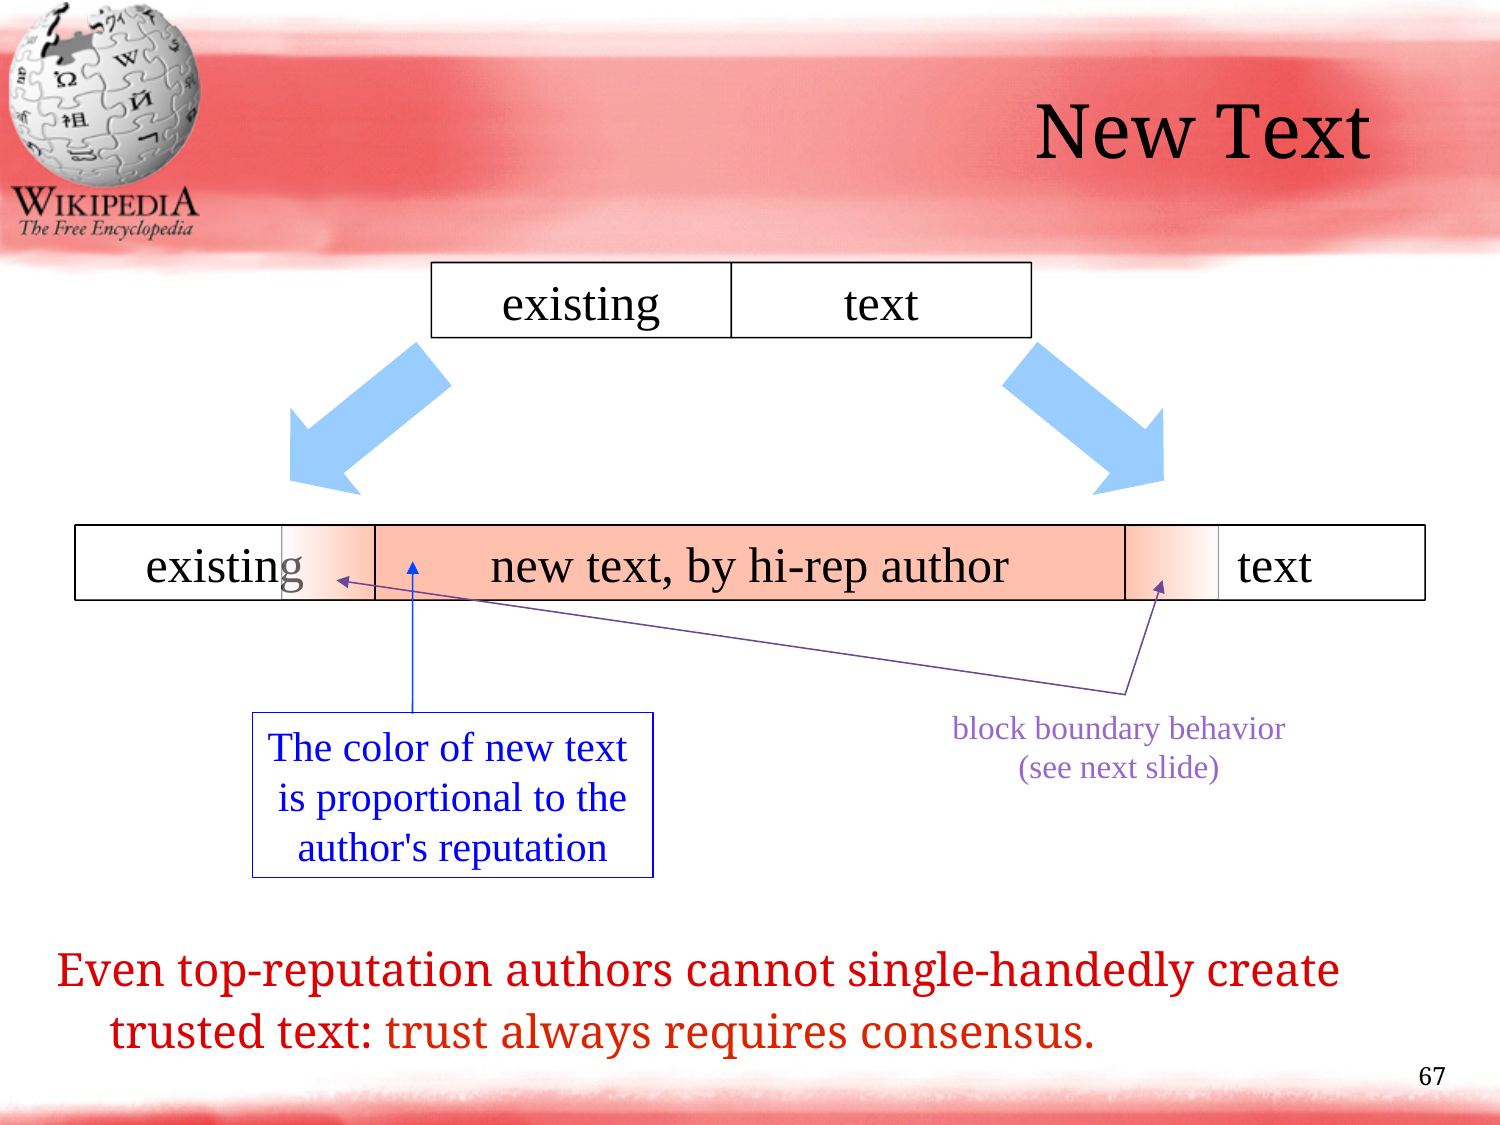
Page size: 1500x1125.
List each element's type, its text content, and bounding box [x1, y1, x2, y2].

text_box existing [75, 525, 281, 601]
title New Text [338, 61, 1372, 198]
text_box [289, 341, 452, 496]
text_box new text, by hi-rep author [376, 525, 1125, 601]
text_box text [731, 262, 1032, 338]
list Even top-reputation authors cannot single-handedly create trusted text: trust always requires consensus. [56, 937, 1444, 1105]
text_box existing [431, 262, 731, 338]
text_box [1001, 341, 1164, 496]
text_box text [1219, 525, 1426, 601]
text_box block boundary behavior (see next slide)‏ [937, 698, 1301, 794]
text_box [281, 525, 376, 601]
text_box The color of new text is proportional to the author's reputation [252, 712, 654, 878]
picture [0, 0, 1500, 1125]
text_box [1125, 525, 1219, 601]
